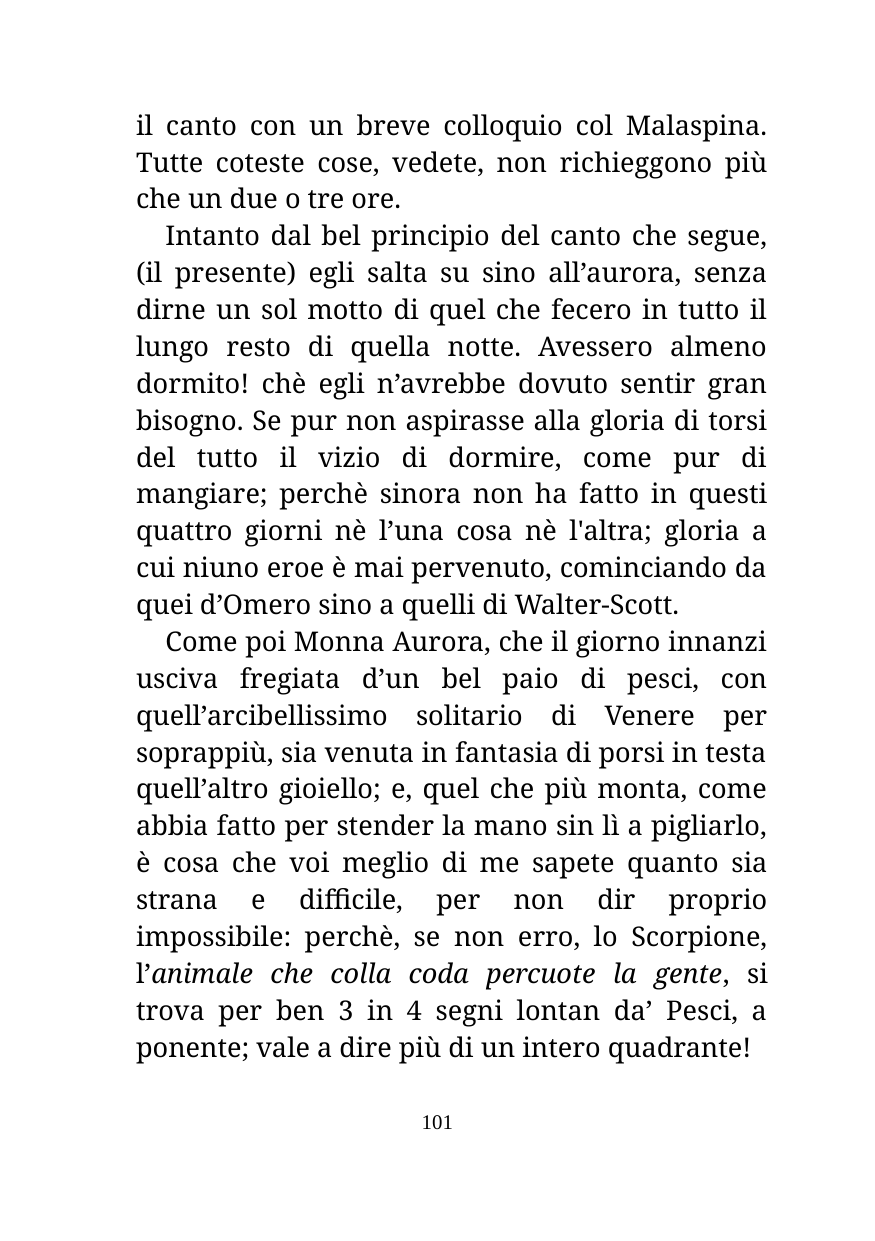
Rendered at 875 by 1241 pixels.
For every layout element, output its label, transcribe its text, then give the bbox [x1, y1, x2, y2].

text Intanto dal bel principio del canto che segue, (il presente) egli salta su sino all’aurora, senza dirne un sol motto di quel che fecero in tutto il lungo resto di quella notte. Avessero almeno dormito! chè egli n’avrebbe dovuto sentir gran bisogno. Se pur non aspirasse alla gloria di torsi del tutto il vizio di dormire, come pur di mangiare; perchè sinora non ha fatto in questi quattro giorni nè l’una cosa nè l'altra; gloria a cui niuno eroe è mai pervenuto, cominciando da quei d’Omero sino a quelli di Walter-Scott. [136, 217, 768, 622]
text Come poi Monna Aurora, che il giorno innanzi usciva fregiata d’un bel paio di pesci, con quell’arcibellissimo solitario di Venere per soprappiù, sia venuta in fantasia di porsi in testa quell’altro gioiello; e, quel che più monta, come abbia fatto per stender la mano sin lì a pigliarlo, è cosa che voi meglio di me sapete quanto sia strana e difficile, per non dir proprio impossibile: perchè, se non erro, lo Scorpione, l’animale che colla coda percuote la gente, si trova per ben 3 in 4 segni lontan da’ Pesci, a ponente; vale a dire più di un intero quadrante! [136, 622, 768, 1065]
text il canto con un breve colloquio col Malaspina. Tutte coteste cose, vedete, non richieggono più che un due o tre ore. [136, 106, 768, 217]
